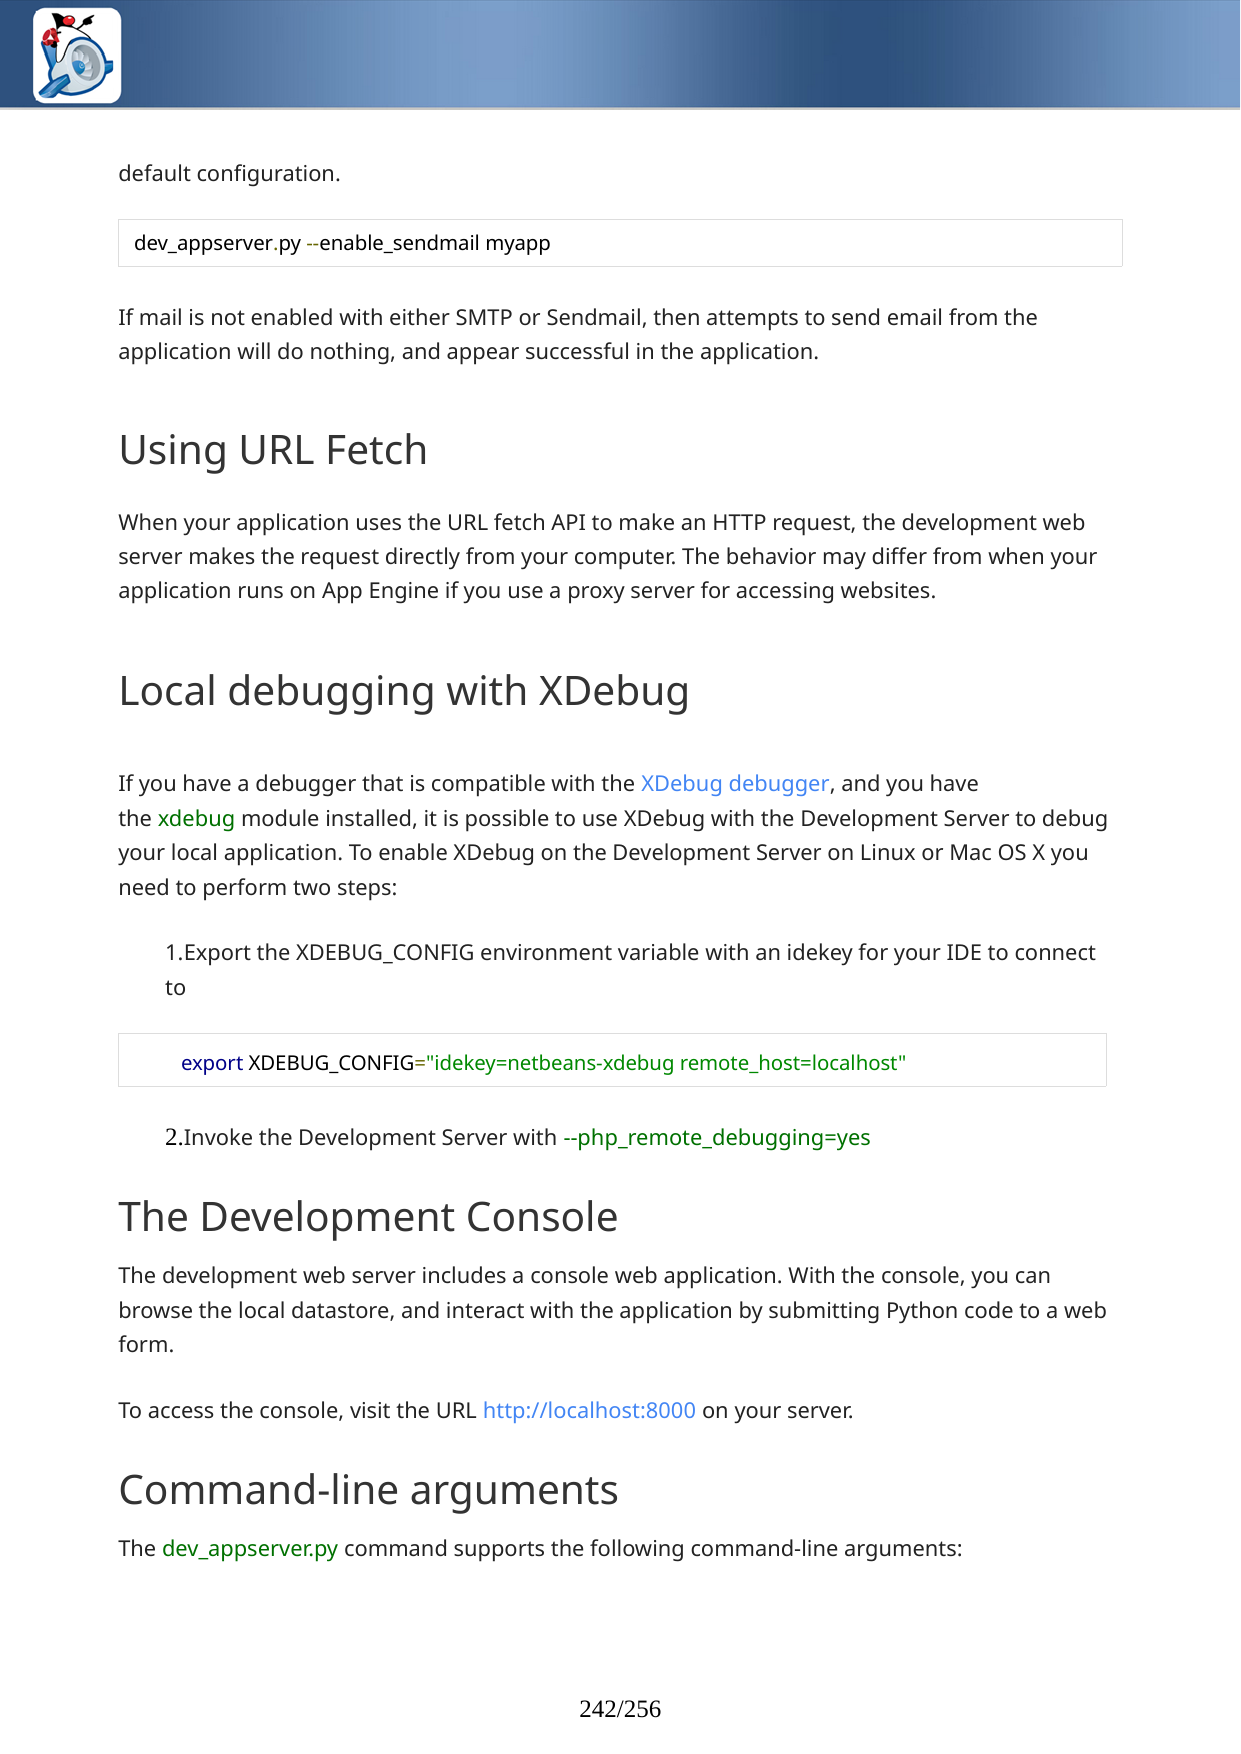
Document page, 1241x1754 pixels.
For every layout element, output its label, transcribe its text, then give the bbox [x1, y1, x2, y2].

subtitle The Development Console [118, 1188, 1122, 1243]
text If you have a debugger that is compatible with the XDebug debugger, and you have the xdebug module installed, it is possible to use XDebug with the Development Server to debug your local application. To enable XDebug on the Development Server on Linux or Mac OS X you need to perform two steps: [118, 764, 1122, 901]
text The development web server includes a console web application. With the console, you can browse the local datastore, and interact with the application by submitting Python code to a web form. [118, 1256, 1122, 1359]
text When your application uses the URL fetch API to make an HTTP request, the development web server makes the request directly from your computer. The behavior may differ from when your application runs on App Engine if you use a proxy server for accessing websites. [118, 502, 1122, 605]
picture [0, 0, 1241, 110]
text If mail is not enabled with either SMTP or Sendmail, then attempts to send email from the application will do nothing, and appear successful in the application. [118, 297, 1122, 366]
text dev_appserver.py --enable_sendmail myapp [119, 220, 1122, 266]
list export XDEBUG_CONFIG="idekey=netbeans-xdebug remote_host=localhost" [119, 1034, 1106, 1086]
text The dev_appserver.py command supports the following command-line arguments: [118, 1529, 1122, 1563]
subtitle Command-line arguments [118, 1461, 1122, 1516]
subtitle Local debugging with XDebug [118, 662, 1122, 717]
text Using URL Fetch [118, 381, 1122, 477]
text default configuration. [118, 153, 1122, 188]
list Export the XDEBUG_CONFIG environment variable with an idekey for your IDE to connect to [118, 932, 1106, 1001]
text To access the console, visit the URL http://localhost:8000 on your server. [118, 1390, 1122, 1424]
list Invoke the Development Server with --php_remote_debugging=yes [118, 1117, 1106, 1151]
